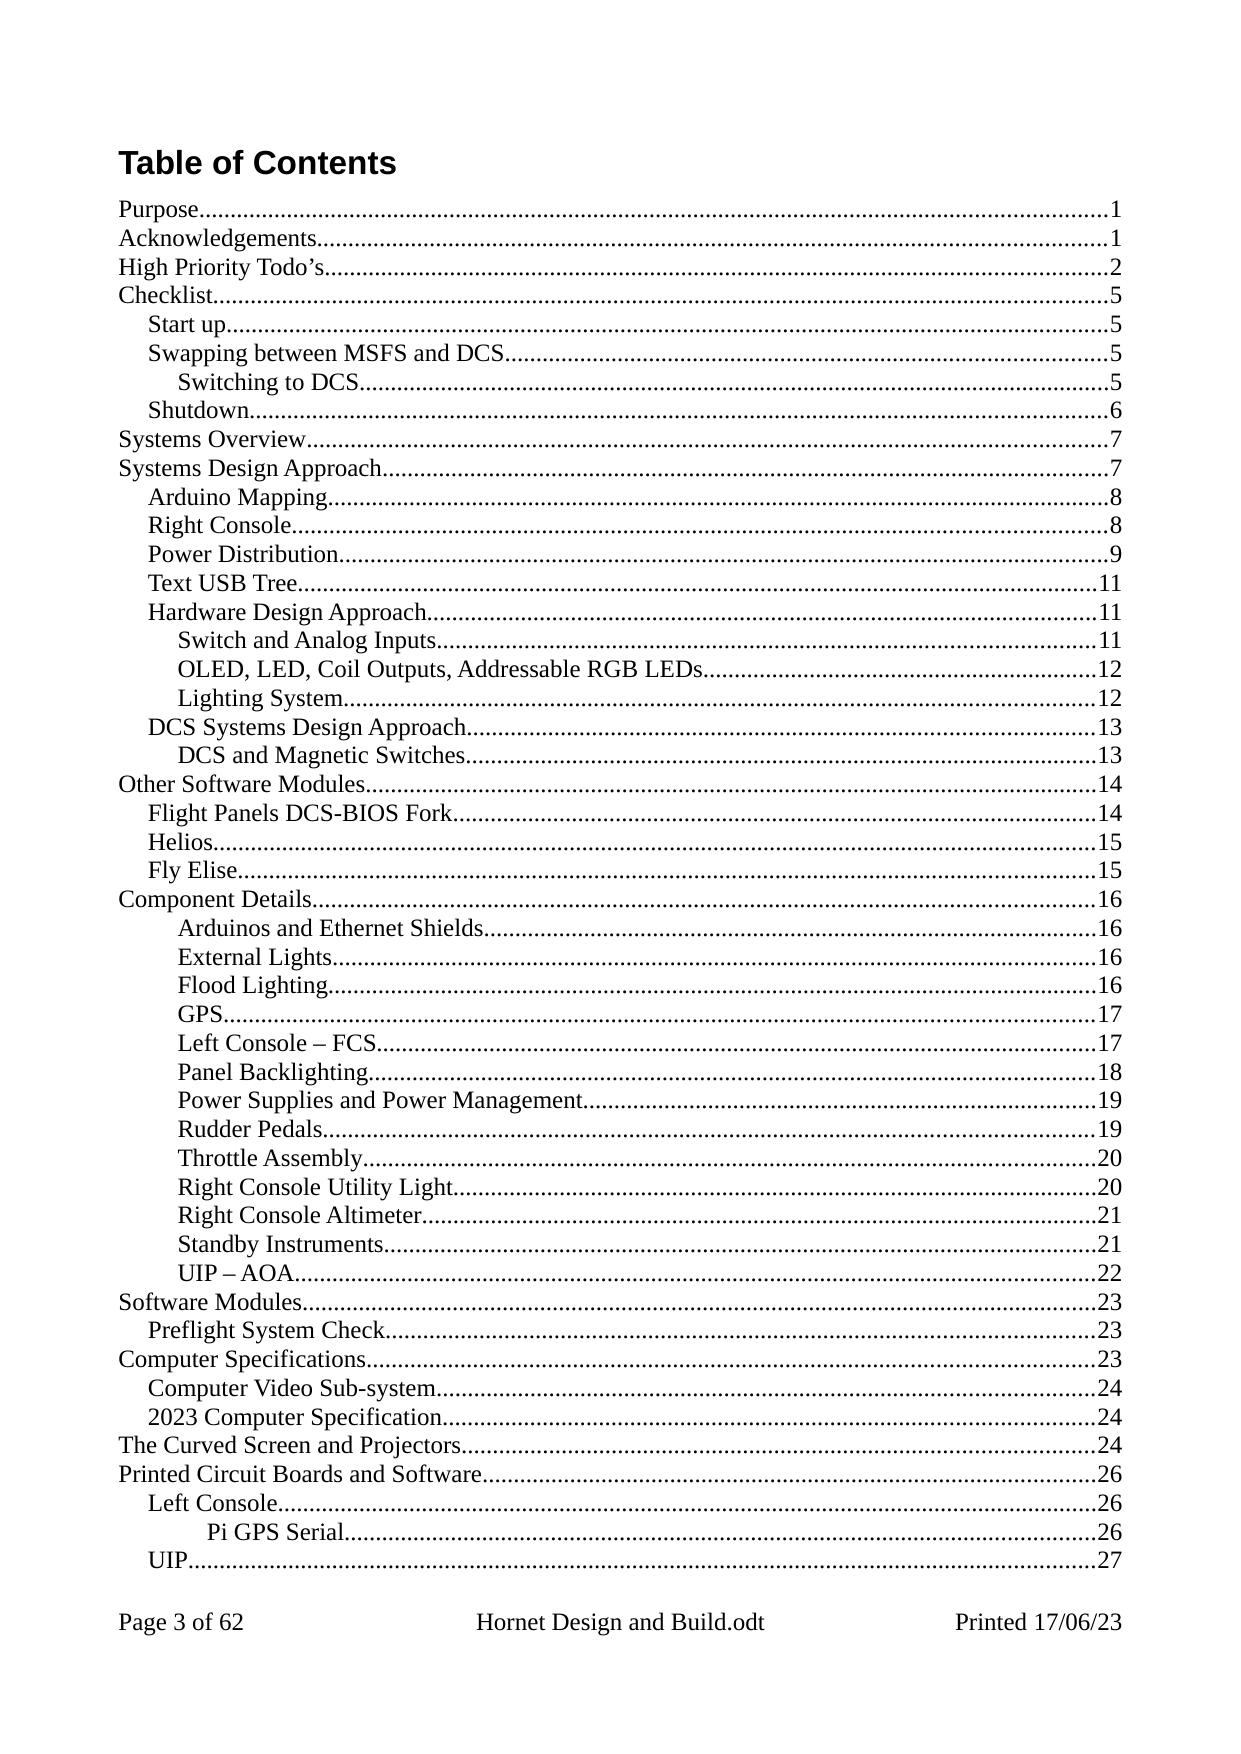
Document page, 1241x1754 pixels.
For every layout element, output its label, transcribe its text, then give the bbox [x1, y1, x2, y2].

text UIP 27 [148, 1545, 1122, 1574]
text Switching to DCS 5 [177, 367, 1122, 395]
text UIP – AOA 22 [177, 1258, 1122, 1287]
text Systems Overview 7 [118, 424, 1122, 453]
text Power Distribution 9 [148, 539, 1122, 568]
text Switch and Analog Inputs 11 [177, 625, 1122, 654]
text External Lights 16 [177, 942, 1122, 970]
text DCS and Magnetic Switches 13 [177, 740, 1122, 769]
text Start up 5 [148, 309, 1122, 338]
text Flood Lighting 16 [177, 970, 1122, 999]
text Text USB Tree 11 [148, 568, 1122, 597]
text Left Console – FCS 17 [177, 1028, 1122, 1057]
text Arduino Mapping 8 [148, 482, 1122, 510]
text Hardware Design Approach 11 [148, 597, 1122, 625]
text Shutdown 6 [148, 395, 1122, 424]
text Panel Backlighting 18 [177, 1057, 1122, 1085]
text Printed Circuit Boards and Software 26 [118, 1459, 1122, 1488]
text The Curved Screen and Projectors 24 [118, 1430, 1122, 1459]
text Helios 15 [148, 827, 1122, 855]
text Preflight System Check 23 [148, 1315, 1122, 1344]
text Right Console 8 [148, 510, 1122, 539]
text Component Details 16 [118, 884, 1122, 913]
text Lighting System 12 [177, 683, 1122, 712]
text Computer Specifications 23 [118, 1344, 1122, 1373]
text Flight Panels DCS-BIOS Fork 14 [148, 798, 1122, 827]
text Swapping between MSFS and DCS 5 [148, 338, 1122, 367]
text Left Console 26 [148, 1488, 1122, 1517]
text DCS Systems Design Approach 13 [148, 712, 1122, 740]
text Fly Elise 15 [148, 855, 1122, 884]
text Purpose 1 [118, 194, 1122, 223]
text Rudder Pedals 19 [177, 1114, 1122, 1143]
text Pi GPS Serial 26 [207, 1517, 1122, 1545]
text High Priority Todo’s 2 [118, 252, 1122, 280]
text GPS 17 [177, 999, 1122, 1028]
text Arduinos and Ethernet Shields 16 [177, 913, 1122, 942]
text Acknowledgements 1 [118, 223, 1122, 252]
text OLED, LED, Coil Outputs, Addressable RGB LEDs 12 [177, 654, 1122, 683]
text Checklist 5 [118, 280, 1122, 309]
text Other Software Modules 14 [118, 769, 1122, 798]
subtitle Table of Contents [118, 143, 1122, 182]
text Right Console Utility Light 20 [177, 1172, 1122, 1200]
text Throttle Assembly 20 [177, 1143, 1122, 1172]
text Power Supplies and Power Management 19 [177, 1085, 1122, 1114]
text Standby Instruments 21 [177, 1229, 1122, 1258]
text Software Modules 23 [118, 1287, 1122, 1315]
text Computer Video Sub-system 24 [148, 1373, 1122, 1402]
text Systems Design Approach 7 [118, 453, 1122, 482]
text 2023 Computer Specification 24 [148, 1402, 1122, 1430]
text Right Console Altimeter 21 [177, 1200, 1122, 1229]
